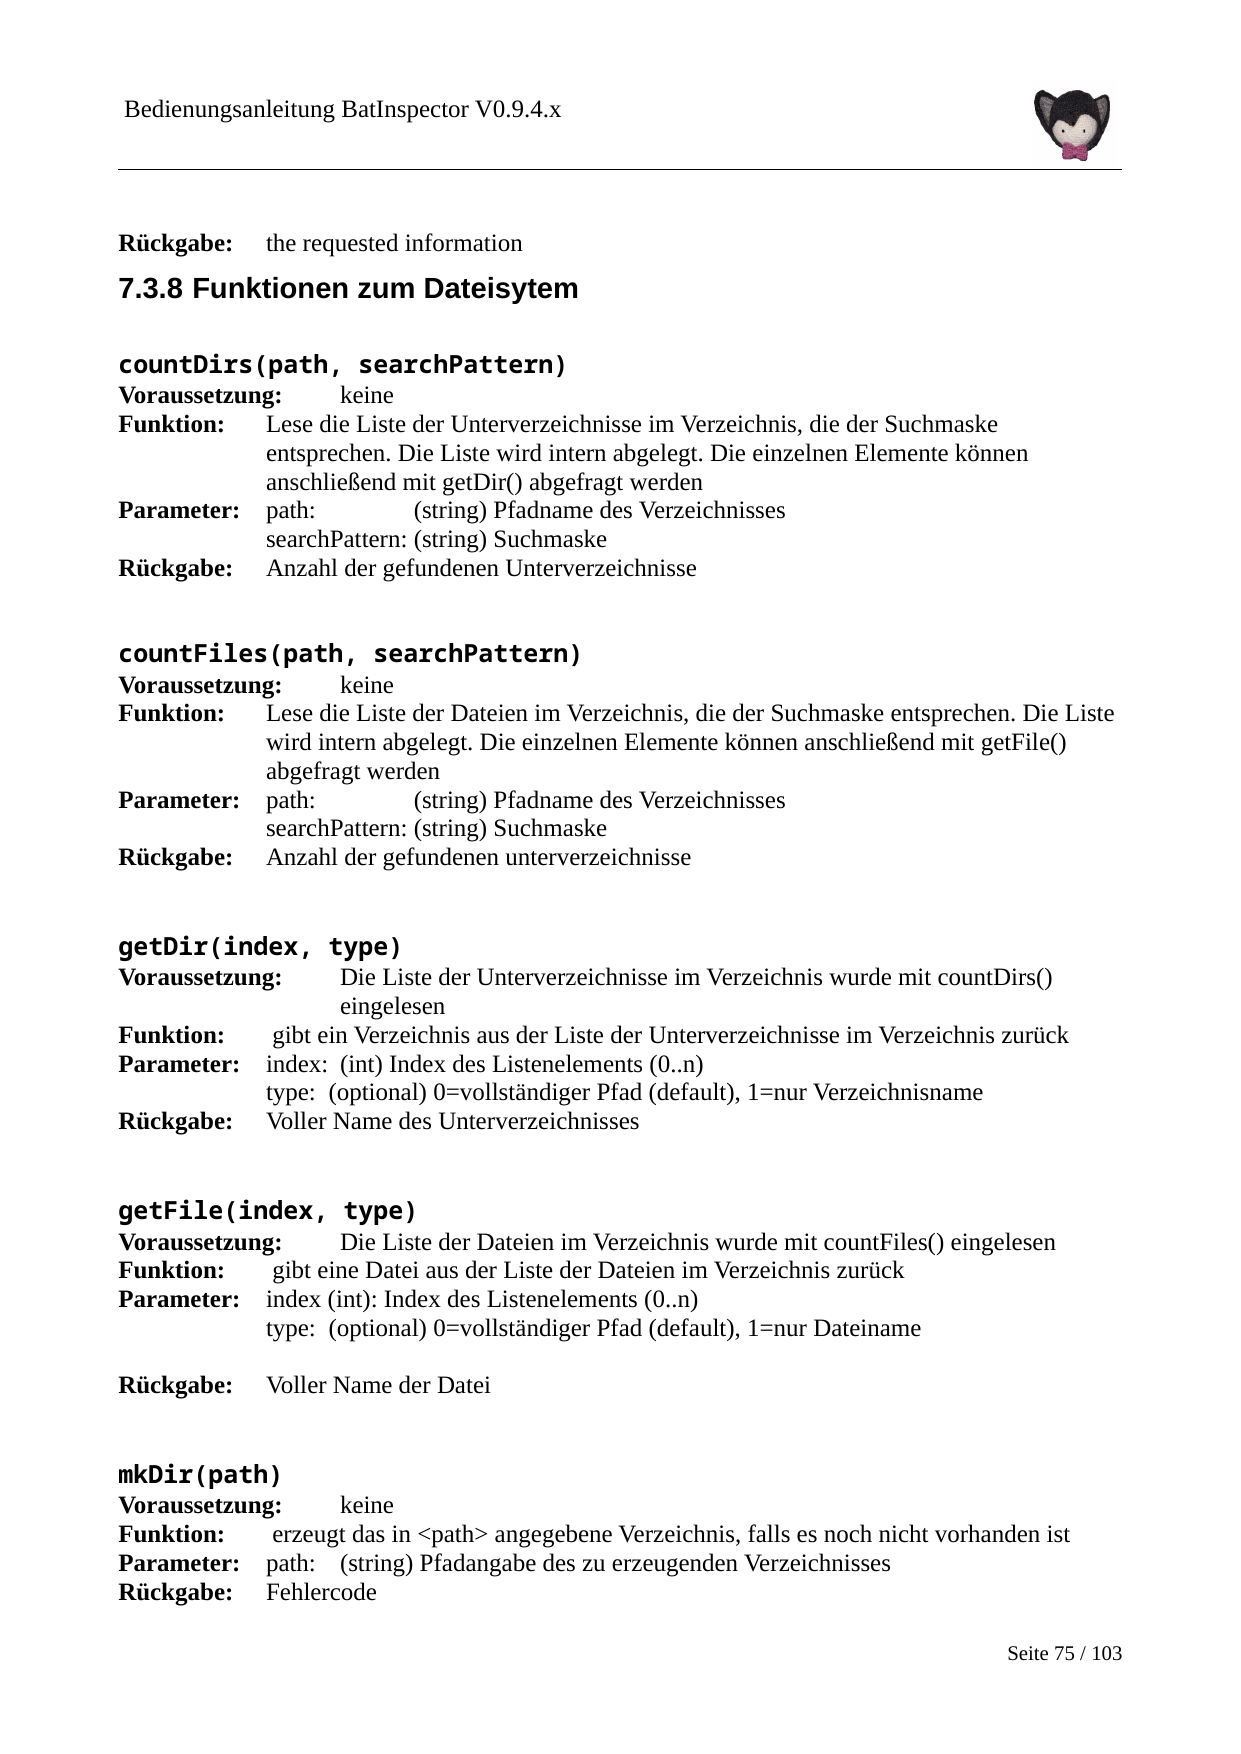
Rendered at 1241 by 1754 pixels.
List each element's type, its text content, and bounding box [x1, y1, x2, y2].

text Voraussetzung: Die Liste der Dateien im Verzeichnis wurde mit countFiles() eingelesen [118, 1227, 1122, 1255]
text Rückgabe: the requested information [118, 228, 1122, 257]
text countDirs(path, searchPattern) [118, 346, 1122, 380]
text Voraussetzung: keine [118, 1491, 1122, 1519]
text Funktion: gibt ein Verzeichnis aus der Liste der Unterverzeichnisse im Verzeichnis zurück [118, 1020, 1122, 1049]
text Funktion: erzeugt das in <path> angegebene Verzeichnis, falls es noch nicht vorhanden ist [118, 1519, 1122, 1548]
text mkDir(path) [118, 1457, 1122, 1491]
text countFiles(path, searchPattern) [118, 636, 1122, 670]
text Parameter: index: (int) Index des Listenelements (0..n) [118, 1049, 1122, 1077]
text Voraussetzung: Die Liste der Unterverzeichnisse im Verzeichnis wurde mit countDirs() eingelesen [118, 962, 1122, 1020]
text Rückgabe: Voller Name der Datei [118, 1370, 1122, 1399]
text Parameter: path: (string) Pfadangabe des zu erzeugenden Verzeichnisses [118, 1548, 1122, 1577]
text Parameter: index (int): Index des Listenelements (0..n) [118, 1284, 1122, 1313]
text Voraussetzung: keine [118, 380, 1122, 409]
text Voraussetzung: keine [118, 670, 1122, 698]
text Rückgabe: Voller Name des Unterverzeichnisses [118, 1106, 1122, 1135]
text Funktion: Lese die Liste der Dateien im Verzeichnis, die der Suchmaske entsprechen. Die Liste wird intern abgelegt. Die einzelnen Elemente können anschließend mit getFile() abgefragt werden [118, 698, 1122, 785]
picture [1030, 80, 1119, 169]
text Rückgabe: Anzahl der gefundenen Unterverzeichnisse [118, 553, 1122, 582]
text getFile(index, type) [118, 1192, 1122, 1227]
text Rückgabe: Anzahl der gefundenen unterverzeichnisse [118, 842, 1122, 871]
text type: (optional) 0=vollständiger Pfad (default), 1=nur Verzeichnisname [118, 1077, 1122, 1106]
text Parameter: path: (string) Pfadname des Verzeichnisses searchPattern: (string) Suchmaske [118, 785, 1122, 842]
text type: (optional) 0=vollständiger Pfad (default), 1=nur Dateiname [118, 1313, 1122, 1370]
text Rückgabe: Fehlercode [118, 1577, 1122, 1606]
text Funktion: gibt eine Datei aus der Liste der Dateien im Verzeichnis zurück [118, 1255, 1122, 1284]
text Funktion: Lese die Liste der Unterverzeichnisse im Verzeichnis, die der Suchmaske entsprechen. Die Liste wird intern abgelegt. Die einzelnen Elemente können anschließend mit getDir() abgefragt werden [118, 409, 1122, 495]
text getDir(index, type) [118, 928, 1122, 962]
text Parameter: path: (string) Pfadname des Verzeichnisses searchPattern: (string) Suchmaske [118, 495, 1122, 553]
subtitle Funktionen zum Dateisytem [118, 272, 1122, 305]
